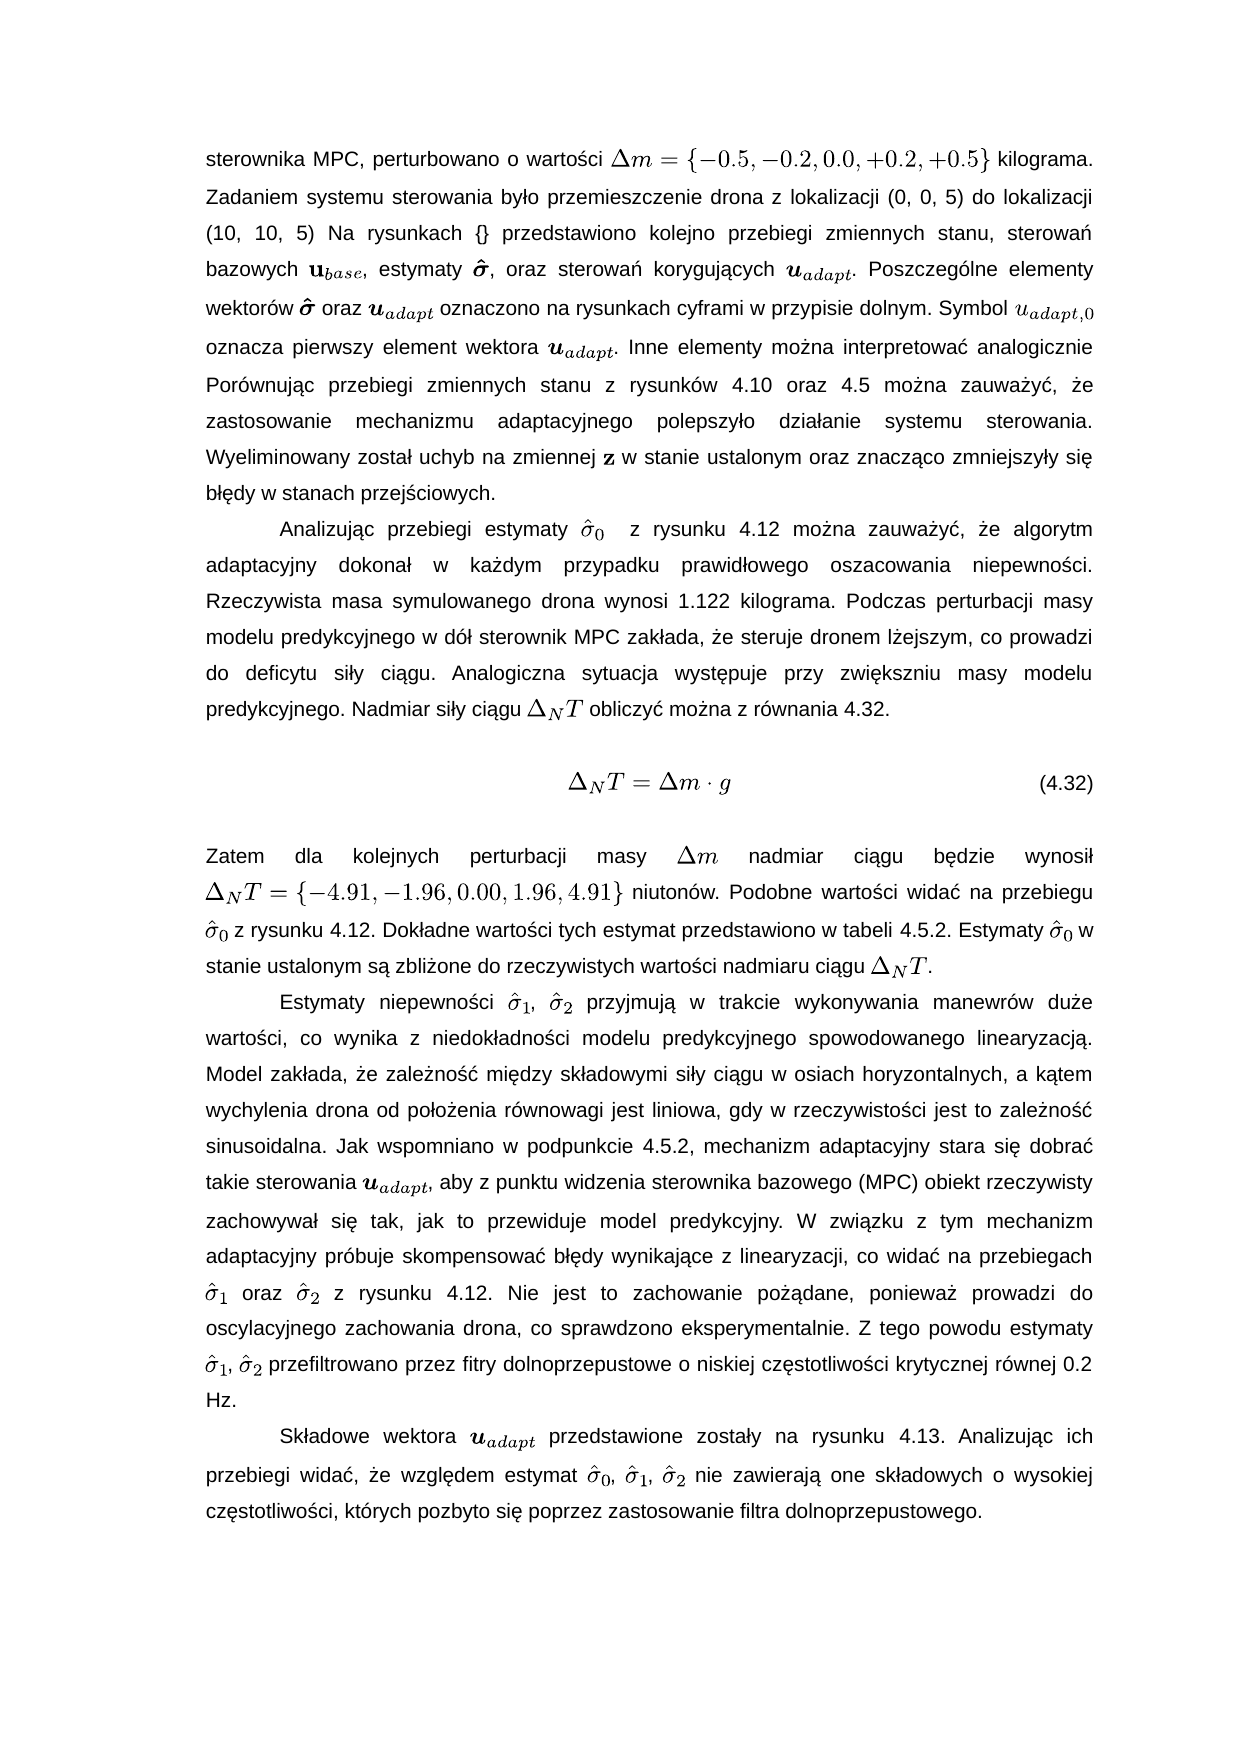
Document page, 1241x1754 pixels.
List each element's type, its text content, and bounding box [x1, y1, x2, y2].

text (4.32) [206, 770, 1093, 795]
text Składowe wektora przedstawione zostały na rysunku 4.13. Analizując ich przebiegi widać, że względem estymat , , nie zawierają one składowych o wysokiej częstotliwości, których pozbyto się poprzez zastosowanie filtra dolnoprzepustowego. [206, 1424, 1093, 1523]
text Zatem dla kolejnych perturbacji masy nadmiar ciągu będzie wynosił niutonów. Podobne wartości widać na przebiegu z rysunku 4.12. Dokładne wartości tych estymat przedstawiono w tabeli 4.5.2. Estymaty w stanie ustalonym są zbliżone do rzeczywistych wartości nadmiaru ciągu . [206, 844, 1093, 978]
text Estymaty niepewności , przyjmują w trakcie wykonywania manewrów duże wartości, co wynika z niedokładności modelu predykcyjnego spowodowanego linearyzacją. Model zakłada, że zależność między składowymi siły ciągu w osiach horyzontalnych, a kątem wychylenia drona od położenia równowagi jest liniowa, gdy w rzeczywistości jest to zależność sinusoidalna. Jak wspomniano w podpunkcie 4.5.2, mechanizm adaptacyjny stara się dobrać takie sterowania , aby z punktu widzenia sterownika bazowego (MPC) obiekt rzeczywisty zachowywał się tak, jak to przewiduje model predykcyjny. W związku z tym mechanizm adaptacyjny próbuje skompensować błędy wynikające z linearyzacji, co widać na przebiegach oraz z rysunku 4.12. Nie jest to zachowanie pożądane, ponieważ prowadzi do oscylacyjnego zachowania drona, co sprawdzono eksperymentalnie. Z tego powodu estymaty , przefiltrowano przez fitry dolnoprzepustowe o niskiej częstotliwości krytycznej równej 0.2 Hz. [206, 990, 1093, 1412]
text Analizując przebiegi estymaty z rysunku 4.12 można zauważyć, że algorytm adaptacyjny dokonał w każdym przypadku prawidłowego oszacowania niepewności. Rzeczywista masa symulowanego drona wynosi 1.122 kilograma. Podczas perturbacji masy modelu predykcyjnego w dół sterownik MPC zakłada, że steruje dronem lżejszym, co prowadzi do deficytu siły ciągu. Analogiczna sytuacja występuje przy zwiększniu masy modelu predykcyjnego. Nadmiar siły ciągu obliczyć można z równania 4.32. [206, 517, 1093, 721]
text sterownika MPC, perturbowano o wartości kilograma. Zadaniem systemu sterowania było przemieszczenie drona z lokalizacji (0, 0, 5) do lokalizacji (10, 10, 5) Na rysunkach {} przedstawiono kolejno przebiegi zmiennych stanu, sterowań bazowych , estymaty , oraz sterowań korygujących . Poszczególne elementy wektorów oraz oznaczono na rysunkach cyframi w przypisie dolnym. Symbol oznacza pierwszy element wektora . Inne elementy można interpretować analogicznie Porównując przebiegi zmiennych stanu z rysunków 4.10 oraz 4.5 można zauważyć, że zastosowanie mechanizmu adaptacyjnego polepszyło działanie systemu sterowania. Wyeliminowany został uchyb na zmiennej w stanie ustalonym oraz znacząco zmniejszyły się błędy w stanach przejściowych. [206, 147, 1093, 505]
